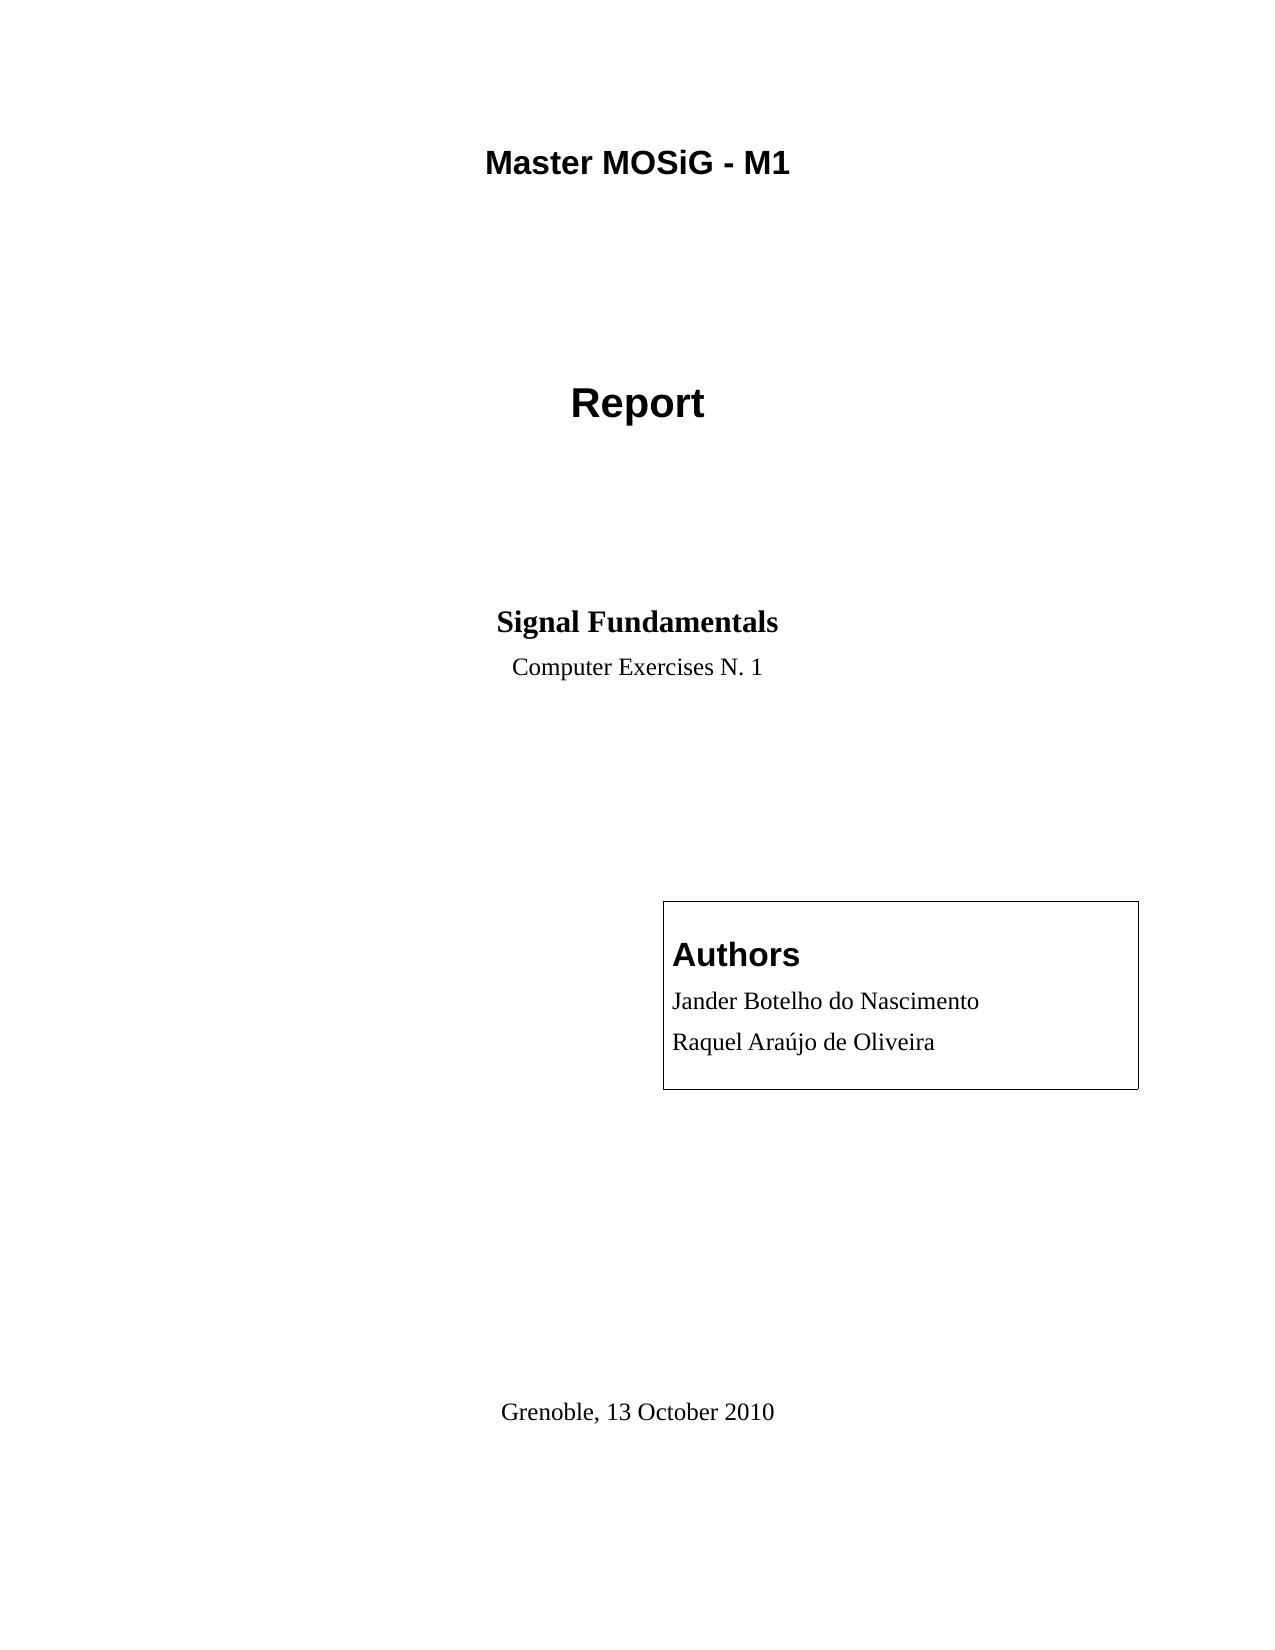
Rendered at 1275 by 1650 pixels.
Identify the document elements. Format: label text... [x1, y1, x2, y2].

text Raquel Araújo de Oliveira [672, 1027, 1129, 1056]
subtitle Master MOSiG - M1 [118, 143, 1157, 182]
subtitle Authors [672, 935, 1129, 973]
subtitle Report [118, 378, 1157, 426]
text Computer Exercises N. 1 [118, 652, 1157, 681]
text Jander Botelho do Nascimento [672, 986, 1129, 1015]
text Signal Fundamentals [118, 603, 1157, 639]
text Grenoble, 13 October 2010 [118, 1397, 1157, 1426]
